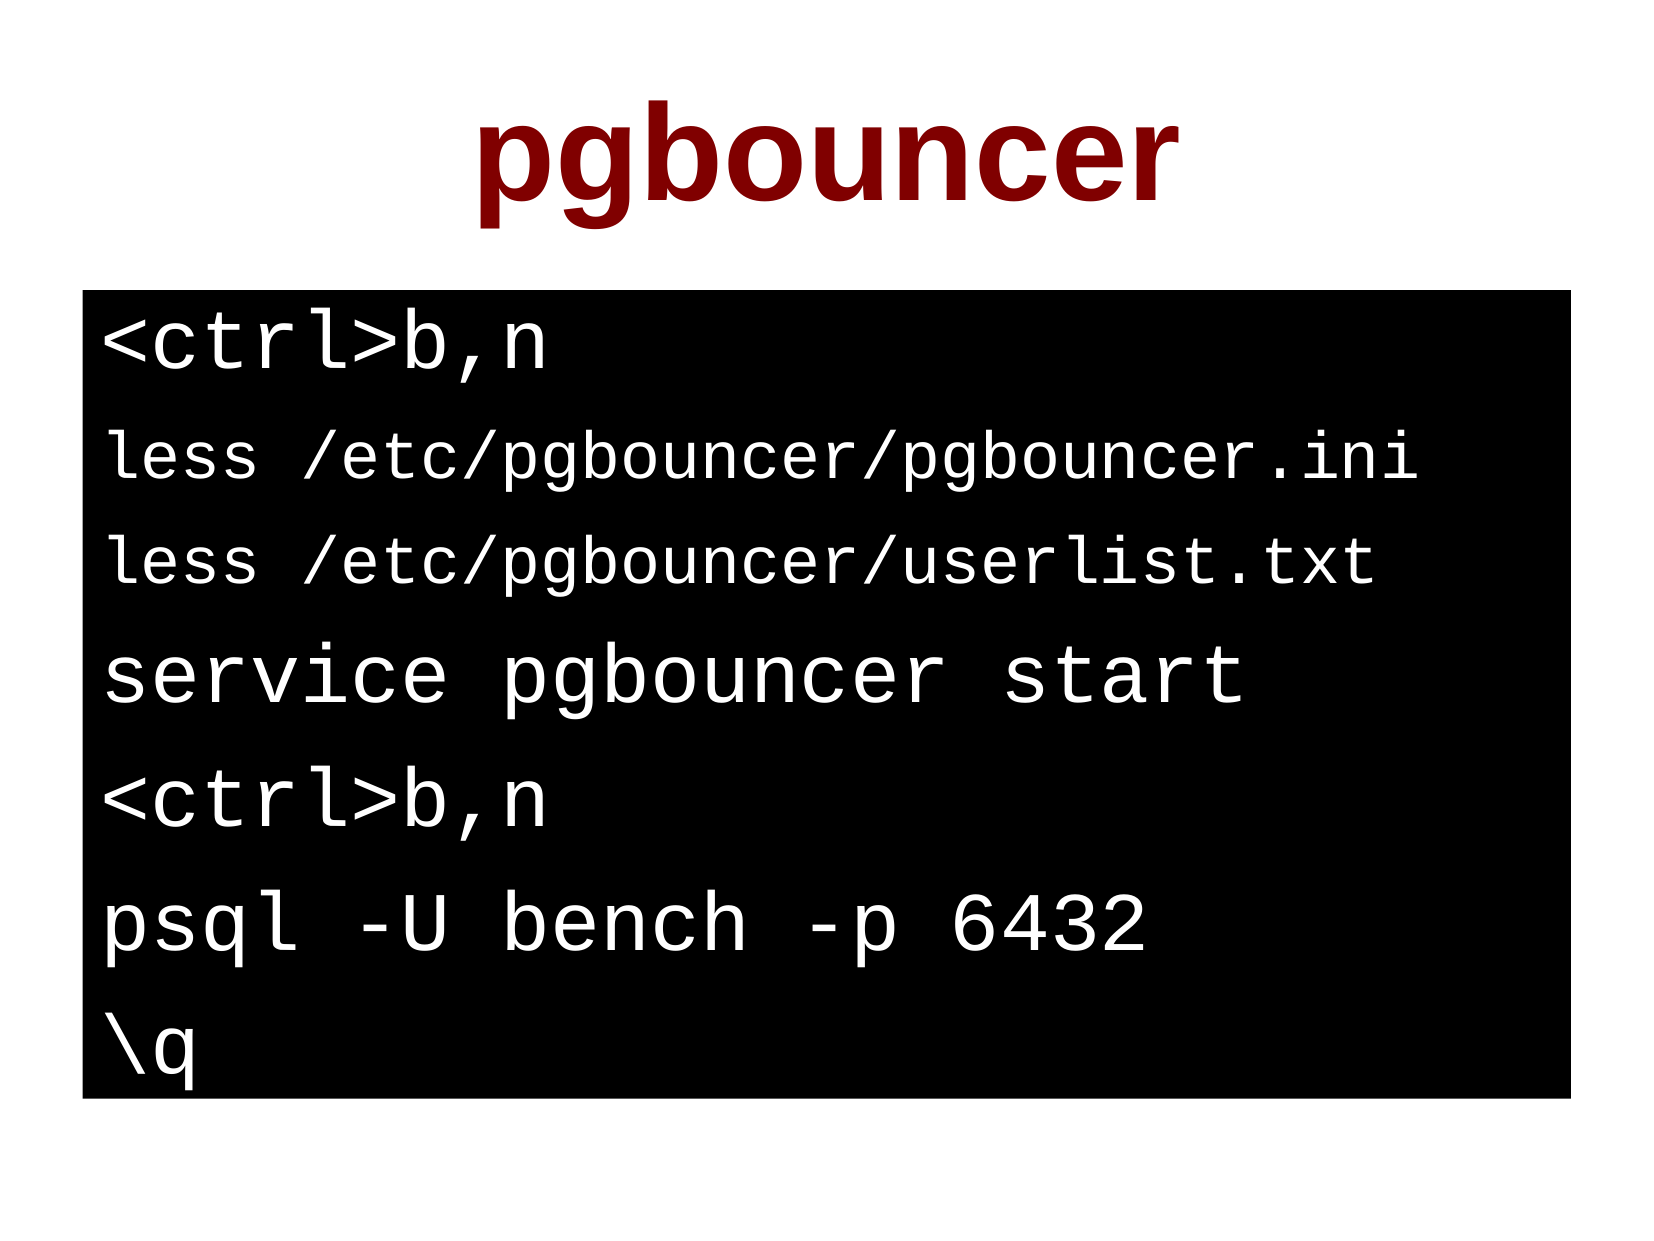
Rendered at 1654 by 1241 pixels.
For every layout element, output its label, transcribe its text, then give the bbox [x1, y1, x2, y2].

title pgbouncer [82, 49, 1571, 257]
list <ctrl>b,n less /etc/pgbouncer/pgbouncer.ini less /etc/pgbouncer/userlist.txt service pgbouncer start <ctrl>b,n psql -U bench -p 6432 \q [82, 290, 1571, 1099]
